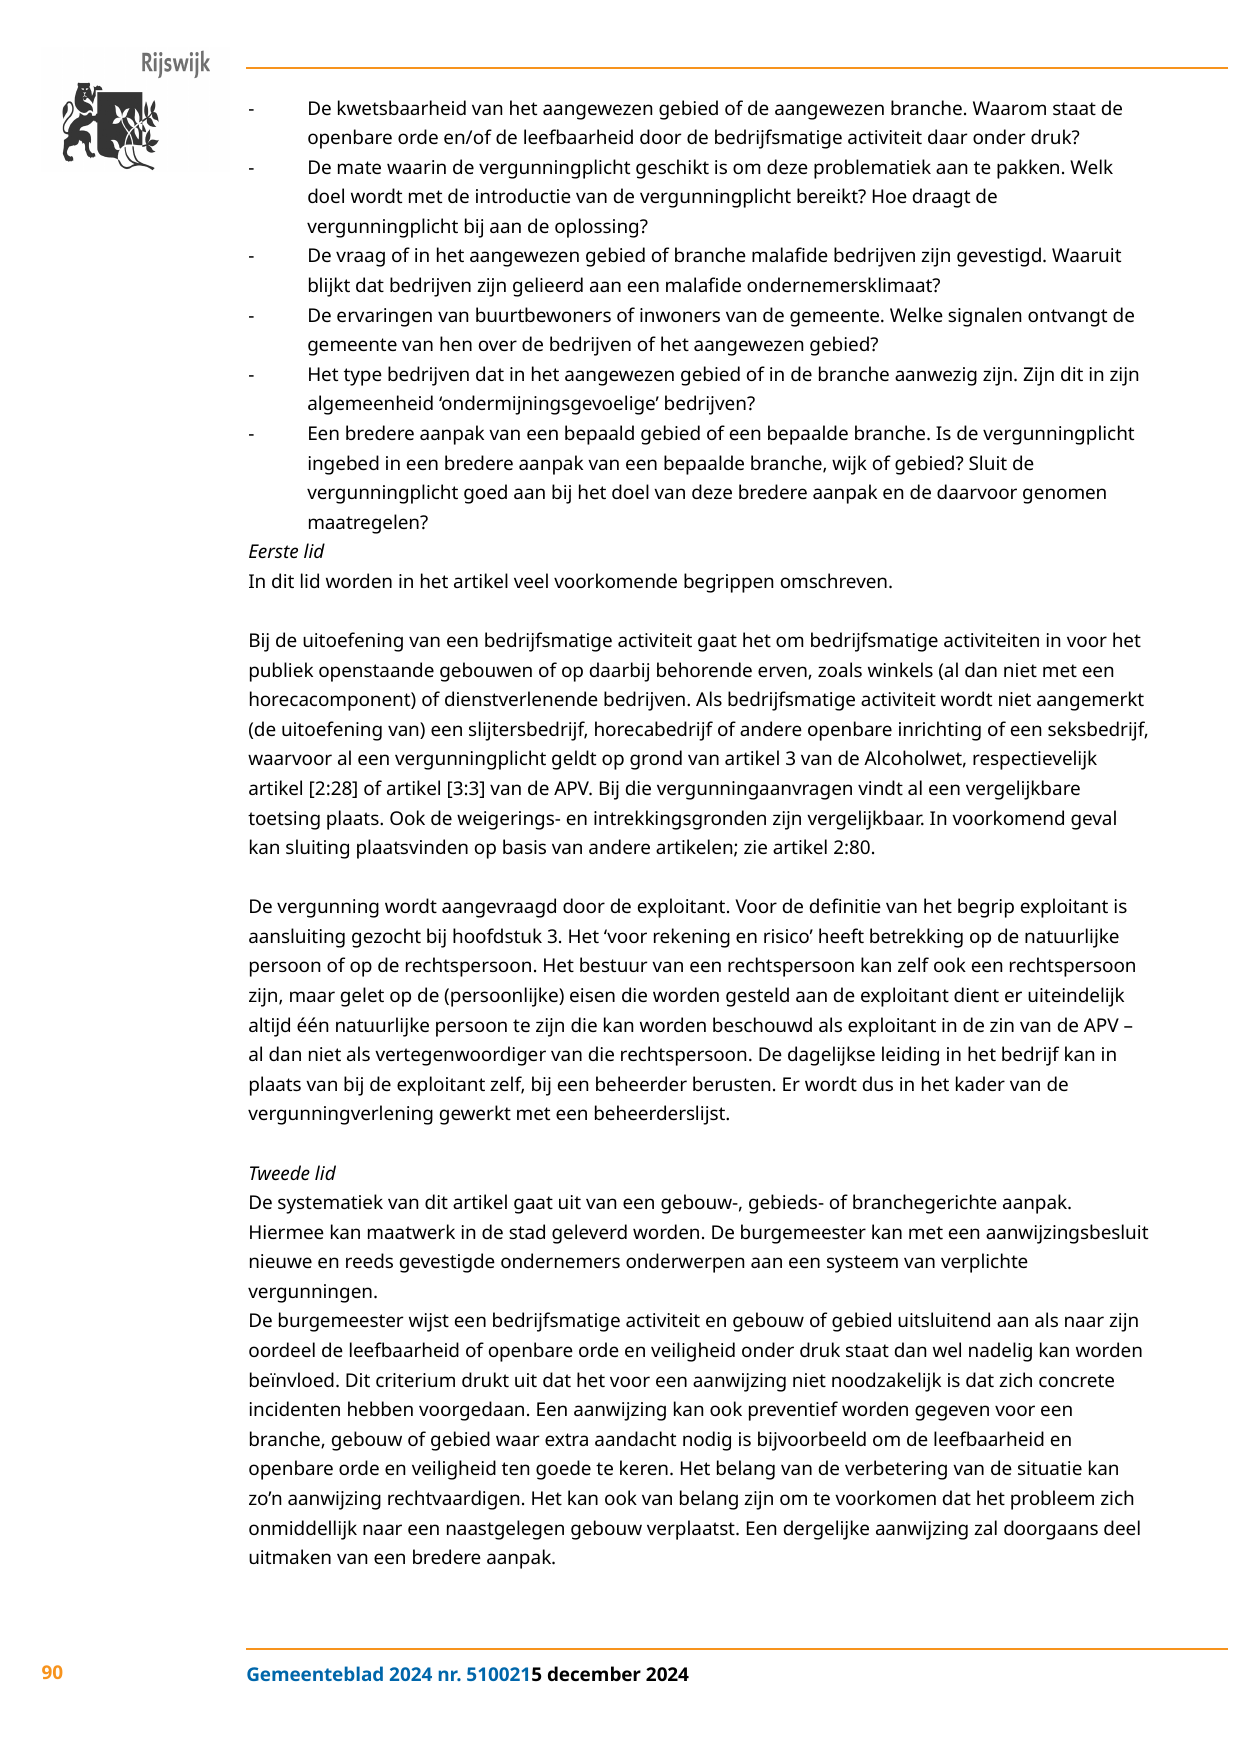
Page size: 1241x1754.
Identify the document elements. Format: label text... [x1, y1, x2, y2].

text Bij de uitoefening van een bedrijfsmatige activiteit gaat het om bedrijfsmatige activiteiten in voor het publiek openstaande gebouwen of op daarbij behorende erven, zoals winkels (al dan niet met een horecacomponent) of dienstverlenende bedrijven. Als bedrijfsmatige activiteit wordt niet aangemerkt (de uitoefening van) een slijtersbedrijf, horecabedrijf of andere openbare inrichting of een seksbedrijf, waarvoor al een vergunningplicht geldt op grond van artikel 3 van de Alcoholwet, respectievelijk artikel [2:28] of artikel [3:3] van de APV. Bij die vergunningaanvragen vindt al een vergelijkbare toetsing plaats. Ook de weigerings- en intrekkingsgronden zijn vergelijkbaar. In voorkomend geval kan sluiting plaatsvinden op basis van andere artikelen; zie artikel 2:80. [248, 627, 1152, 860]
text Tweede lid [248, 1160, 1152, 1186]
text In dit lid worden in het artikel veel voorkomende begrippen omschreven. [248, 568, 1152, 594]
text De systematiek van dit artikel gaat uit van een gebouw-, gebieds- of branchegerichte aanpak. Hiermee kan maatwerk in de stad geleverd worden. De burgemeester kan met een aanwijzingsbesluit nieuwe en reeds gevestigde ondernemers onderwerpen aan een systeem van verplichte vergunningen. [248, 1189, 1152, 1304]
text Eerste lid [248, 538, 1152, 564]
list De kwetsbaarheid van het aangewezen gebied of de aangewezen branche. Waarom staat de openbare orde en/of de leefbaarheid door de bedrijfsmatige activiteit daar onder druk? [248, 95, 1152, 150]
list De ervaringen van buurtbewoners of inwoners van de gemeente. Welke signalen ontvangt de gemeente van hen over de bedrijven of het aangewezen gebied? [248, 302, 1152, 357]
text De vergunning wordt aangevraagd door de exploitant. Voor de definitie van het begrip exploitant is aansluiting gezocht bij hoofdstuk 3. Het ‘voor rekening en risico’ heeft betrekking op de natuurlijke persoon of op de rechtspersoon. Het bestuur van een rechtspersoon kan zelf ook een rechtspersoon zijn, maar gelet op de (persoonlijke) eisen die worden gesteld aan de exploitant dient er uiteindelijk altijd één natuurlijke persoon te zijn die kan worden beschouwd als exploitant in de zin van de APV – al dan niet als vertegenwoordiger van die rechtspersoon. De dagelijkse leiding in het bedrijf kan in plaats van bij de exploitant zelf, bij een beheerder berusten. Er wordt dus in het kader van de vergunningverlening gewerkt met een beheerderslijst. [248, 893, 1152, 1126]
list Het type bedrijven dat in het aangewezen gebied of in de branche aanwezig zijn. Zijn dit in zijn algemeenheid ‘ondermijningsgevoelige’ bedrijven? [248, 361, 1152, 416]
list De mate waarin de vergunningplicht geschikt is om deze problematiek aan te pakken. Welk doel wordt met de introductie van de vergunningplicht bereikt? Hoe draagt de vergunningplicht bij aan de oplossing? [248, 154, 1152, 239]
list De vraag of in het aangewezen gebied of branche malafide bedrijven zijn gevestigd. Waaruit blijkt dat bedrijven zijn gelieerd aan een malafide ondernemersklimaat? [248, 243, 1152, 298]
text De burgemeester wijst een bedrijfsmatige activiteit en gebouw of gebied uitsluitend aan als naar zijn oordeel de leefbaarheid of openbare orde en veiligheid onder druk staat dan wel nadelig kan worden beïnvloed. Dit criterium drukt uit dat het voor een aanwijzing niet noodzakelijk is dat zich concrete incidenten hebben voorgedaan. Een aanwijzing kan ook preventief worden gegeven voor een branche, gebouw of gebied waar extra aandacht nodig is bijvoorbeeld om de leefbaarheid en openbare orde en veiligheid ten goede te keren. Het belang van de verbetering van de situatie kan zo’n aanwijzing rechtvaardigen. Het kan ook van belang zijn om te voorkomen dat het probleem zich onmiddellijk naar een naastgelegen gebouw verplaatst. Een dergelijke aanwijzing zal doorgaans deel uitmaken van een bredere aanpak. [248, 1308, 1152, 1570]
picture [41, 47, 231, 172]
list Een bredere aanpak van een bepaald gebied of een bepaalde branche. Is de vergunningplicht ingebed in een bredere aanpak van een bepaalde branche, wijk of gebied? Sluit de vergunningplicht goed aan bij het doel van deze bredere aanpak en de daarvoor genomen maatregelen? [248, 420, 1152, 535]
